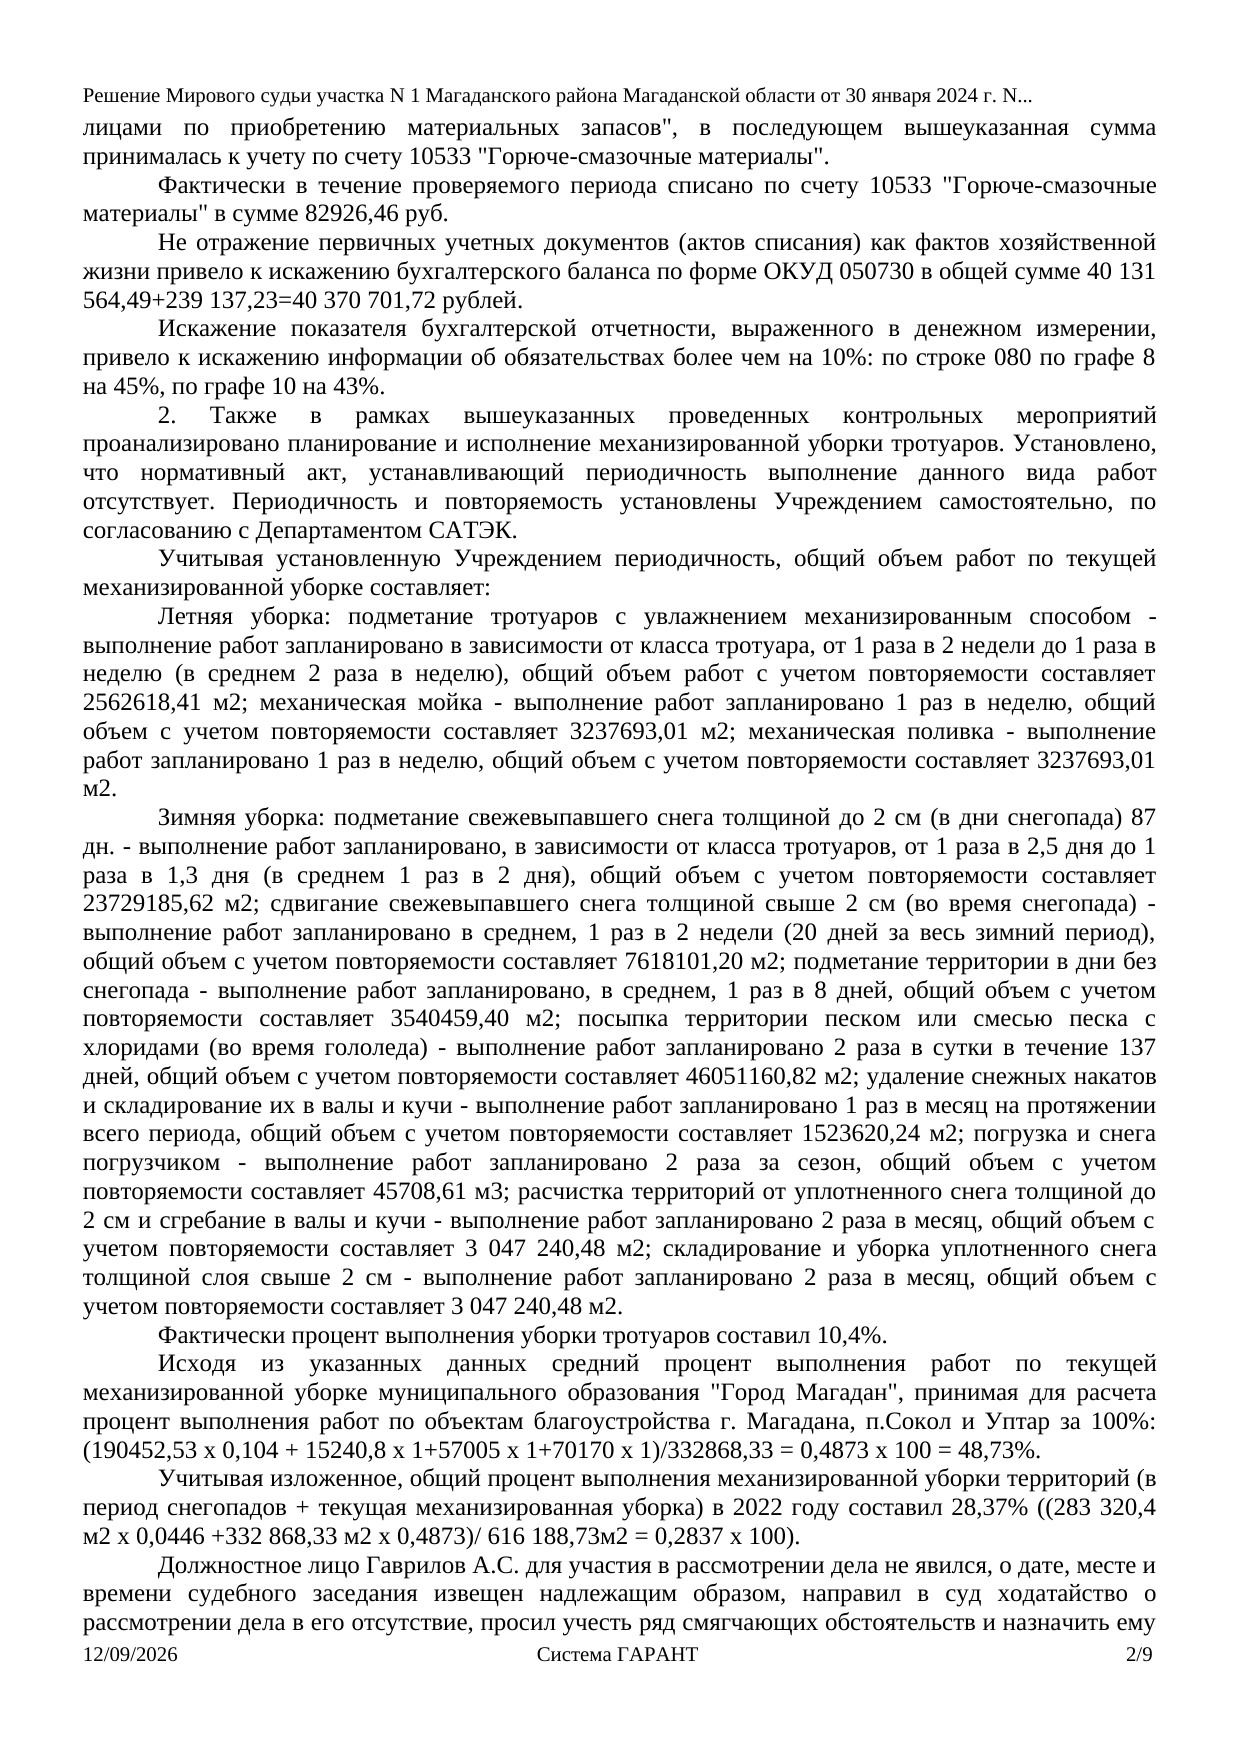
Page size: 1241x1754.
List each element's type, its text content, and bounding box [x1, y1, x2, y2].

text Фактически в течение проверяемого периода списано по счету 10533 "Горюче-смазочные материалы" в сумме 82926,46 руб. [83, 170, 1157, 227]
text Зимняя уборка: подметание свежевыпавшего снега толщиной до 2 см (в дни снегопада) 87 дн. - выполнение работ запланировано, в зависимости от класса тротуаров, от 1 раза в 2,5 дня до 1 раза в 1,3 дня (в среднем 1 раз в 2 дня), общий объем с учетом повторяемости составляет 23729185,62 м2; сдвигание свежевыпавшего снега толщиной свыше 2 см (во время снегопада) - выполнение работ запланировано в среднем, 1 раз в 2 недели (20 дней за весь зимний период), общий объем с учетом повторяемости составляет 7618101,20 м2; подметание территории в дни без снегопада - выполнение работ запланировано, в среднем, 1 раз в 8 дней, общий объем с учетом повторяемости составляет 3540459,40 м2; посыпка территории песком или смесью песка с хлоридами (во время гололеда) - выполнение работ запланировано 2 раза в сутки в течение 137 дней, общий объем с учетом повторяемости составляет 46051160,82 м2; удаление снежных накатов и складирование их в валы и кучи - выполнение работ запланировано 1 раз в месяц на протяжении всего периода, общий объем с учетом повторяемости составляет 1523620,24 м2; погрузка и снега погрузчиком - выполнение работ запланировано 2 раза за сезон, общий объем с учетом повторяемости составляет 45708,61 м3; расчистка территорий от уплотненного снега толщиной до 2 см и сгребание в валы и кучи - выполнение работ запланировано 2 раза в месяц, общий объем с учетом повторяемости составляет 3 047 240,48 м2; складирование и уборка уплотненного снега толщиной слоя свыше 2 см - выполнение работ запланировано 2 раза в месяц, общий объем с учетом повторяемости составляет 3 047 240,48 м2. [83, 802, 1157, 1320]
text Фактически процент выполнения уборки тротуаров составил 10,4%. [83, 1320, 1157, 1348]
text лицами по приобретению материальных запасов", в последующем вышеуказанная сумма принималась к учету по счету 10533 "Горюче-смазочные материалы". [83, 112, 1157, 170]
text Летняя уборка: подметание тротуаров с увлажнением механизированным способом - выполнение работ запланировано в зависимости от класса тротуара, от 1 раза в 2 недели до 1 раза в неделю (в среднем 2 раза в неделю), общий объем работ с учетом повторяемости составляет 2562618,41 м2; механическая мойка - выполнение работ запланировано 1 раз в неделю, общий объем с учетом повторяемости составляет 3237693,01 м2; механическая поливка - выполнение работ запланировано 1 раз в неделю, общий объем с учетом повторяемости составляет 3237693,01 м2. [83, 601, 1157, 802]
text Учитывая изложенное, общий процент выполнения механизированной уборки территорий (в период снегопадов + текущая механизированная уборка) в 2022 году составил 28,37% ((283 320,4 м2 х 0,0446 +332 868,33 м2 х 0,4873)/ 616 188,73м2 = 0,2837 х 100). [83, 1463, 1157, 1550]
text Должностное лицо Гаврилов А.С. для участия в рассмотрении дела не явился, о дате, месте и времени судебного заседания извещен надлежащим образом, направил в суд ходатайство о рассмотрении дела в его отсутствие, просил учесть ряд смягчающих обстоятельств и назначить ему [83, 1550, 1157, 1636]
text Искажение показателя бухгалтерской отчетности, выраженного в денежном измерении, привело к искажению информации об обязательствах более чем на 10%: по строке 080 по графе 8 на 45%, по графе 10 на 43%. [83, 313, 1157, 400]
text Исходя из указанных данных средний процент выполнения работ по текущей механизированной уборке муниципального образования "Город Магадан", принимая для расчета процент выполнения работ по объектам благоустройства г. Магадана, п.Сокол и Уптар за 100%: (190452,53 х 0,104 + 15240,8 х 1+57005 х 1+70170 х 1)/332868,33 = 0,4873 х 100 = 48,73%. [83, 1348, 1157, 1463]
text Не отражение первичных учетных документов (актов списания) как фактов хозяйственной жизни привело к искажению бухгалтерского баланса по форме ОКУД 050730 в общей сумме 40 131 564,49+239 137,23=40 370 701,72 рублей. [83, 227, 1157, 313]
text 2. Также в рамках вышеуказанных проведенных контрольных мероприятий проанализировано планирование и исполнение механизированной уборки тротуаров. Установлено, что нормативный акт, устанавливающий периодичность выполнение данного вида работ отсутствует. Периодичность и повторяемость установлены Учреждением самостоятельно, по согласованию с Департаментом САТЭК. [83, 400, 1157, 543]
text Учитывая установленную Учреждением периодичность, общий объем работ по текущей механизированной уборке составляет: [83, 543, 1157, 601]
